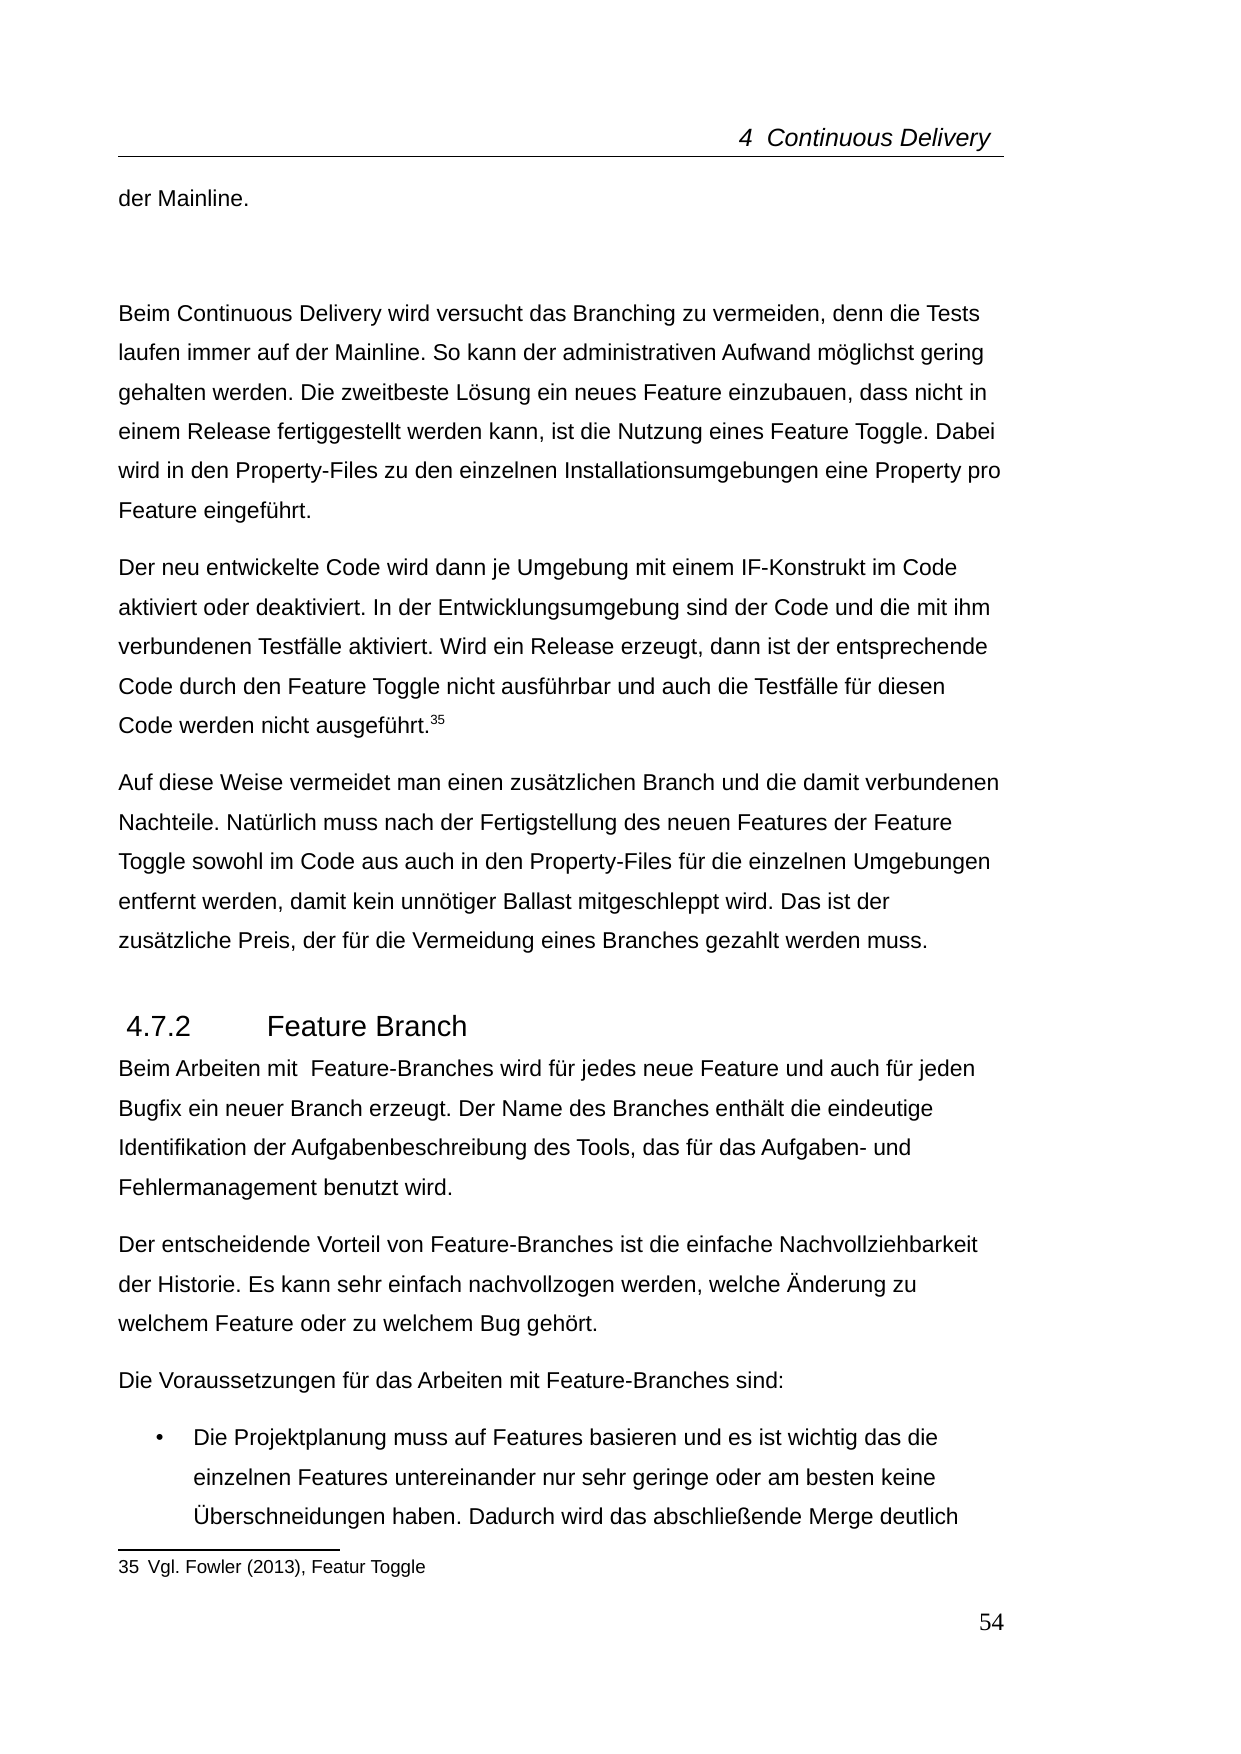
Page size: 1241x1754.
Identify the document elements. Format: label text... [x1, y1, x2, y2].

text Beim Continuous Delivery wird versucht das Branching zu vermeiden, denn die Tests laufen immer auf der Mainline. So kann der administrativen Aufwand möglichst gering gehalten werden. Die zweitbeste Lösung ein neues Feature einzubauen, dass nicht in einem Release fertiggestellt werden kann, ist die Nutzung eines Feature Toggle. Dabei wird in den Property-Files zu den einzelnen Installationsumgebungen eine Property pro Feature eingeführt. [118, 299, 1004, 523]
text Der neu entwickelte Code wird dann je Umgebung mit einem IF-Konstrukt im Code aktiviert oder deaktiviert. In der Entwicklungsumgebung sind der Code und die mit ihm verbundenen Testfälle aktiviert. Wird ein Release erzeugt, dann ist der entsprechende Code durch den Feature Toggle nicht ausführbar und auch die Testfälle für diesen Code werden nicht ausgeführt. [118, 554, 1004, 738]
list Die Projektplanung muss auf Features basieren und es ist wichtig das die einzelnen Features untereinander nur sehr geringe oder am besten keine Überschneidungen haben. Dadurch wird das abschließende Merge deutlich [156, 1424, 1004, 1530]
text Beim Arbeiten mit Feature-Branches wird für jedes neue Feature und auch für jeden Bugfix ein neuer Branch erzeugt. Der Name des Branches enthält die eindeutige Identifikation der Aufgabenbeschreibung des Tools, das für das Aufgaben- und Fehlermanagement benutzt wird. [118, 1055, 1004, 1200]
text Auf diese Weise vermeidet man einen zusätzlichen Branch und die damit verbundenen Nachteile. Natürlich muss nach der Fertigstellung des neuen Features der Feature Toggle sowohl im Code aus auch in den Property-Files für die einzelnen Umgebungen entfernt werden, damit kein unnötiger Ballast mitgeschleppt wird. Das ist der zusätzliche Preis, der für die Vermeidung eines Branches gezahlt werden muss. [118, 769, 1004, 953]
text Der entscheidende Vorteil von Feature-Branches ist die einfache Nachvollziehbarkeit der Historie. Es kann sehr einfach nachvollzogen werden, welche Änderung zu welchem Feature oder zu welchem Bug gehört. [118, 1231, 1004, 1336]
text Vgl. Fowler (2013), Featur Toggle [118, 1556, 1004, 1578]
text der Mainline. [118, 185, 1004, 212]
subtitle Feature Branch [118, 1009, 1004, 1043]
text Die Voraussetzungen für das Arbeiten mit Feature-Branches sind: [118, 1367, 1004, 1393]
